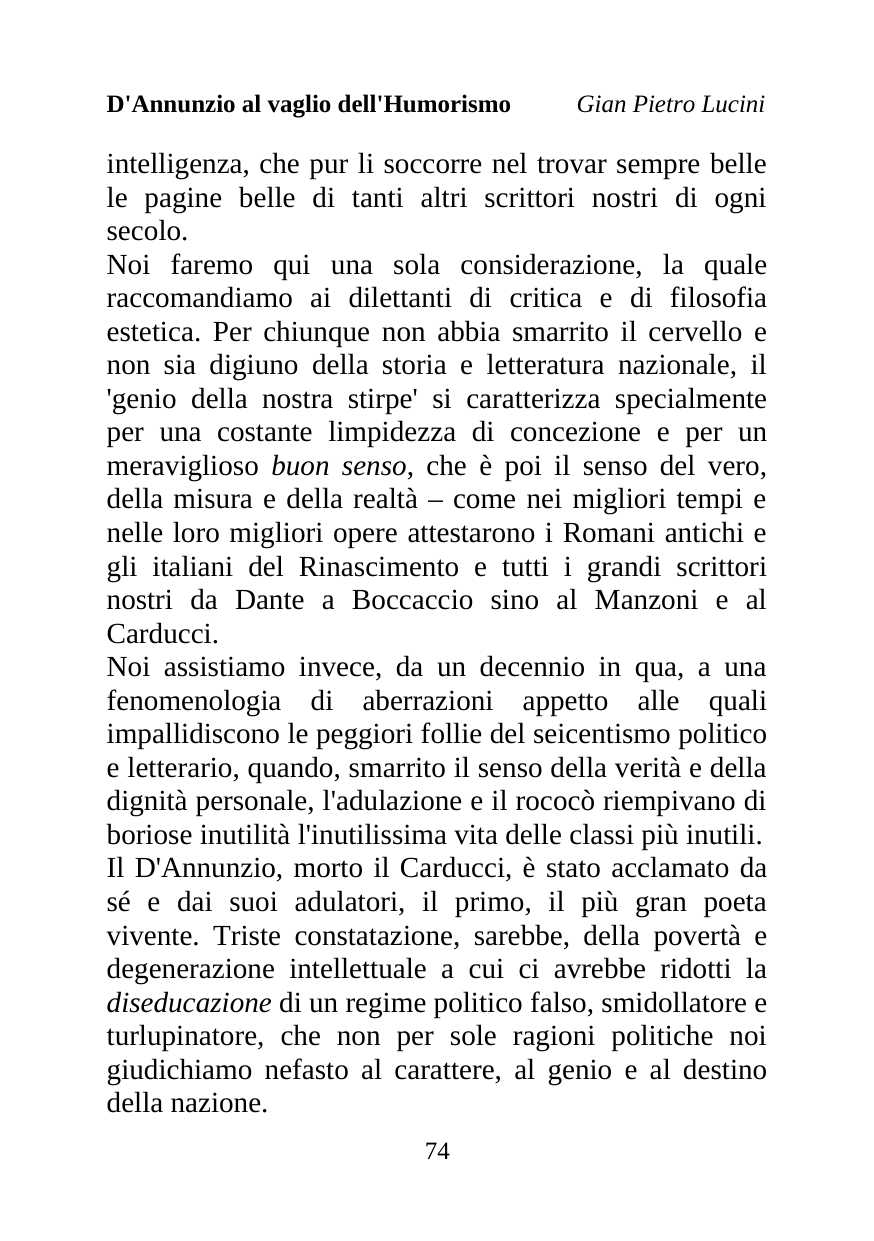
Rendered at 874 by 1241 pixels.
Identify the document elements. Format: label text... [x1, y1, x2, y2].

text Noi assistiamo invece, da un decennio in qua, a una fenomenologia di aberrazioni appetto alle quali impallidiscono le peggiori follie del seicentismo politico e letterario, quando, smarrito il senso della verità e della dignità personale, l'adulazione e il rococò riempivano di boriose inutilità l'inutilissima vita delle classi più inutili. [106, 649, 768, 851]
text intelligenza, che pur li soccorre nel trovar sempre belle le pagine belle di tanti altri scrittori nostri di ogni secolo. [106, 146, 768, 247]
text Il D'Annunzio, morto il Carducci, è stato acclamato da sé e dai suoi adulatori, il primo, il più gran poeta vivente. Triste constatazione, sarebbe, della povertà e degenerazione intellettuale a cui ci avrebbe ridotti la diseducazione di un regime politico falso, smidollatore e turlupinatore, che non per sole ragioni politiche noi giudichiamo nefasto al carattere, al genio e al destino della nazione. [106, 851, 768, 1119]
text Noi faremo qui una sola considerazione, la quale raccomandiamo ai dilettanti di critica e di filosofia estetica. Per chiunque non abbia smarrito il cervello e non sia digiuno della storia e letteratura nazionale, il 'genio della nostra stirpe' si caratterizza specialmente per una costante limpidezza di concezione e per un meraviglioso buon senso, che è poi il senso del vero, della misura e della realtà – come nei migliori tempi e nelle loro migliori opere attestarono i Romani antichi e gli italiani del Rinascimento e tutti i grandi scrittori nostri da Dante a Boccaccio sino al Manzoni e al Carducci. [106, 247, 768, 649]
